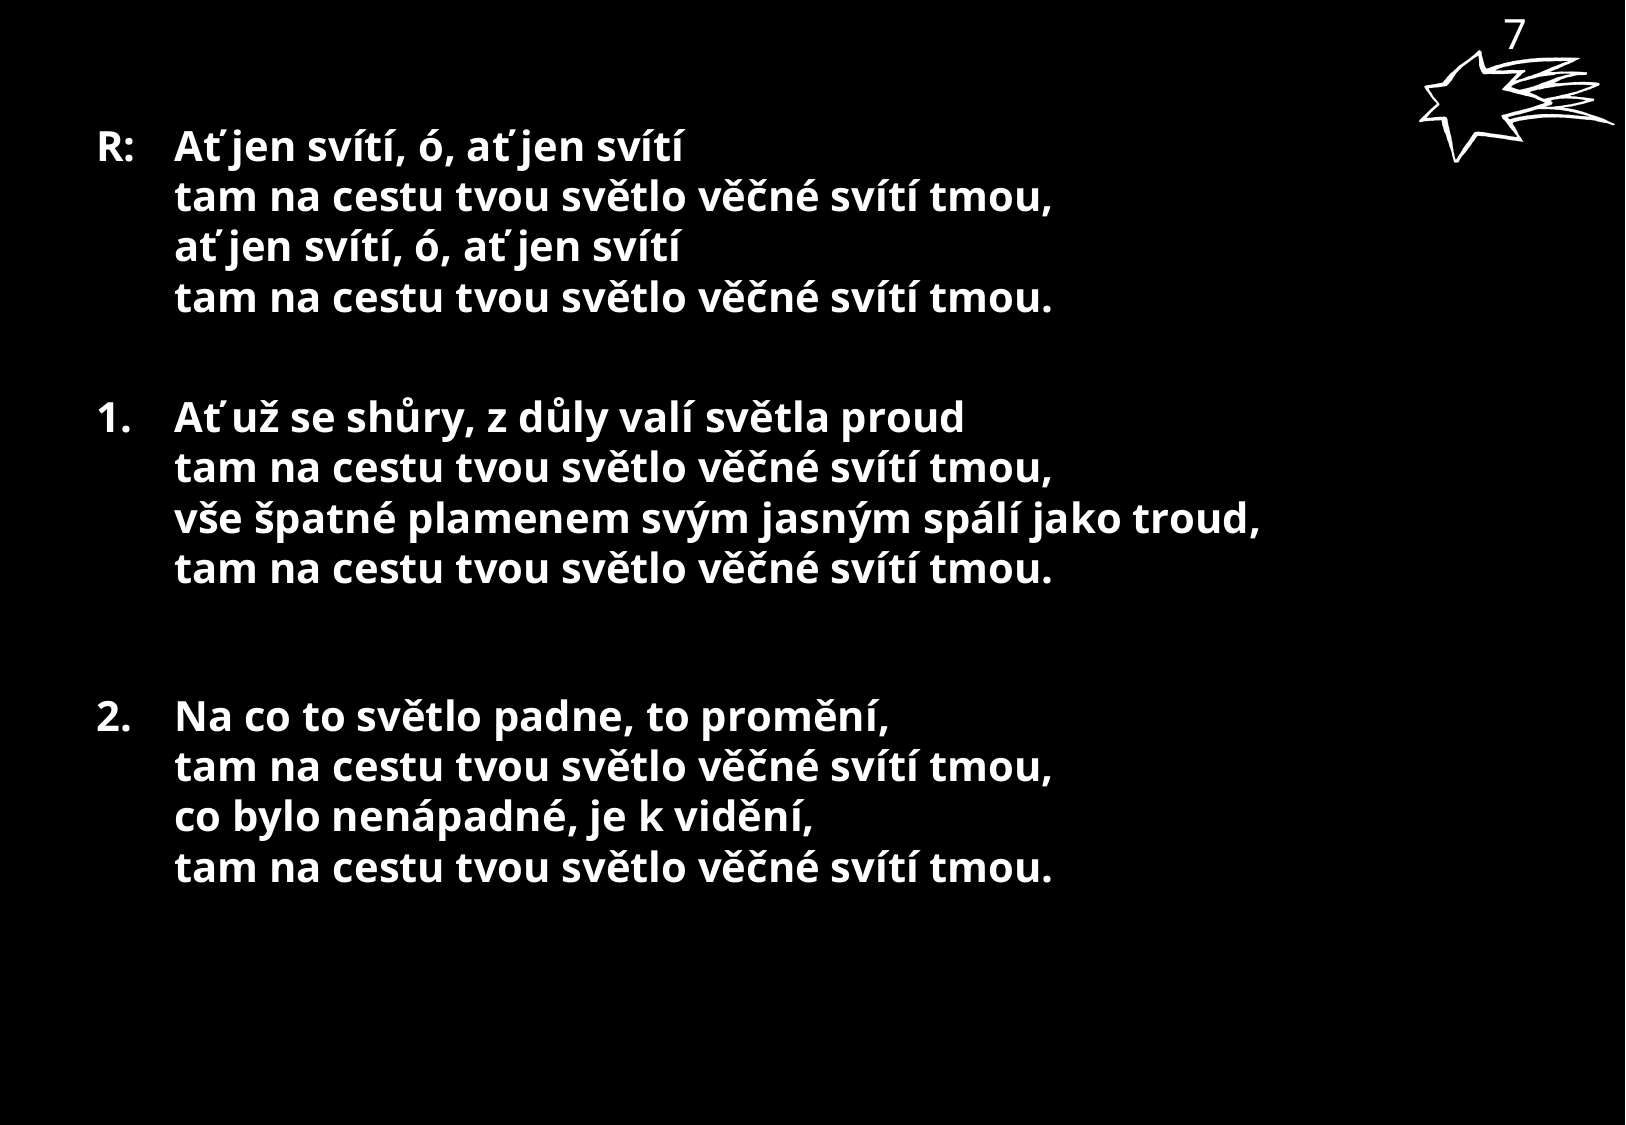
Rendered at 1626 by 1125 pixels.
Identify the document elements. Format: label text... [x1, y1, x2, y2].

text_box 7 [1405, 0, 1626, 66]
list R: Ať jen svítí, ó, ať jen svítí tam na cestu tvou světlo věčné svítí tmou, ať jen svítí, ó, ať jen svítí tam na cestu tvou světlo věčné svítí tmou. Ať už se shůry, z důly valí světla proud tam na cestu tvou světlo věčné svítí tmou, vše špatné plamenem svým jasným spálí jako troud, tam na cestu tvou světlo věčné svítí tmou. Na co to světlo padne, to promění, tam na cestu tvou světlo věčné svítí tmou, co bylo nenápadné, je k vidění, tam na cestu tvou světlo věčné svítí tmou. [81, 112, 1544, 1101]
